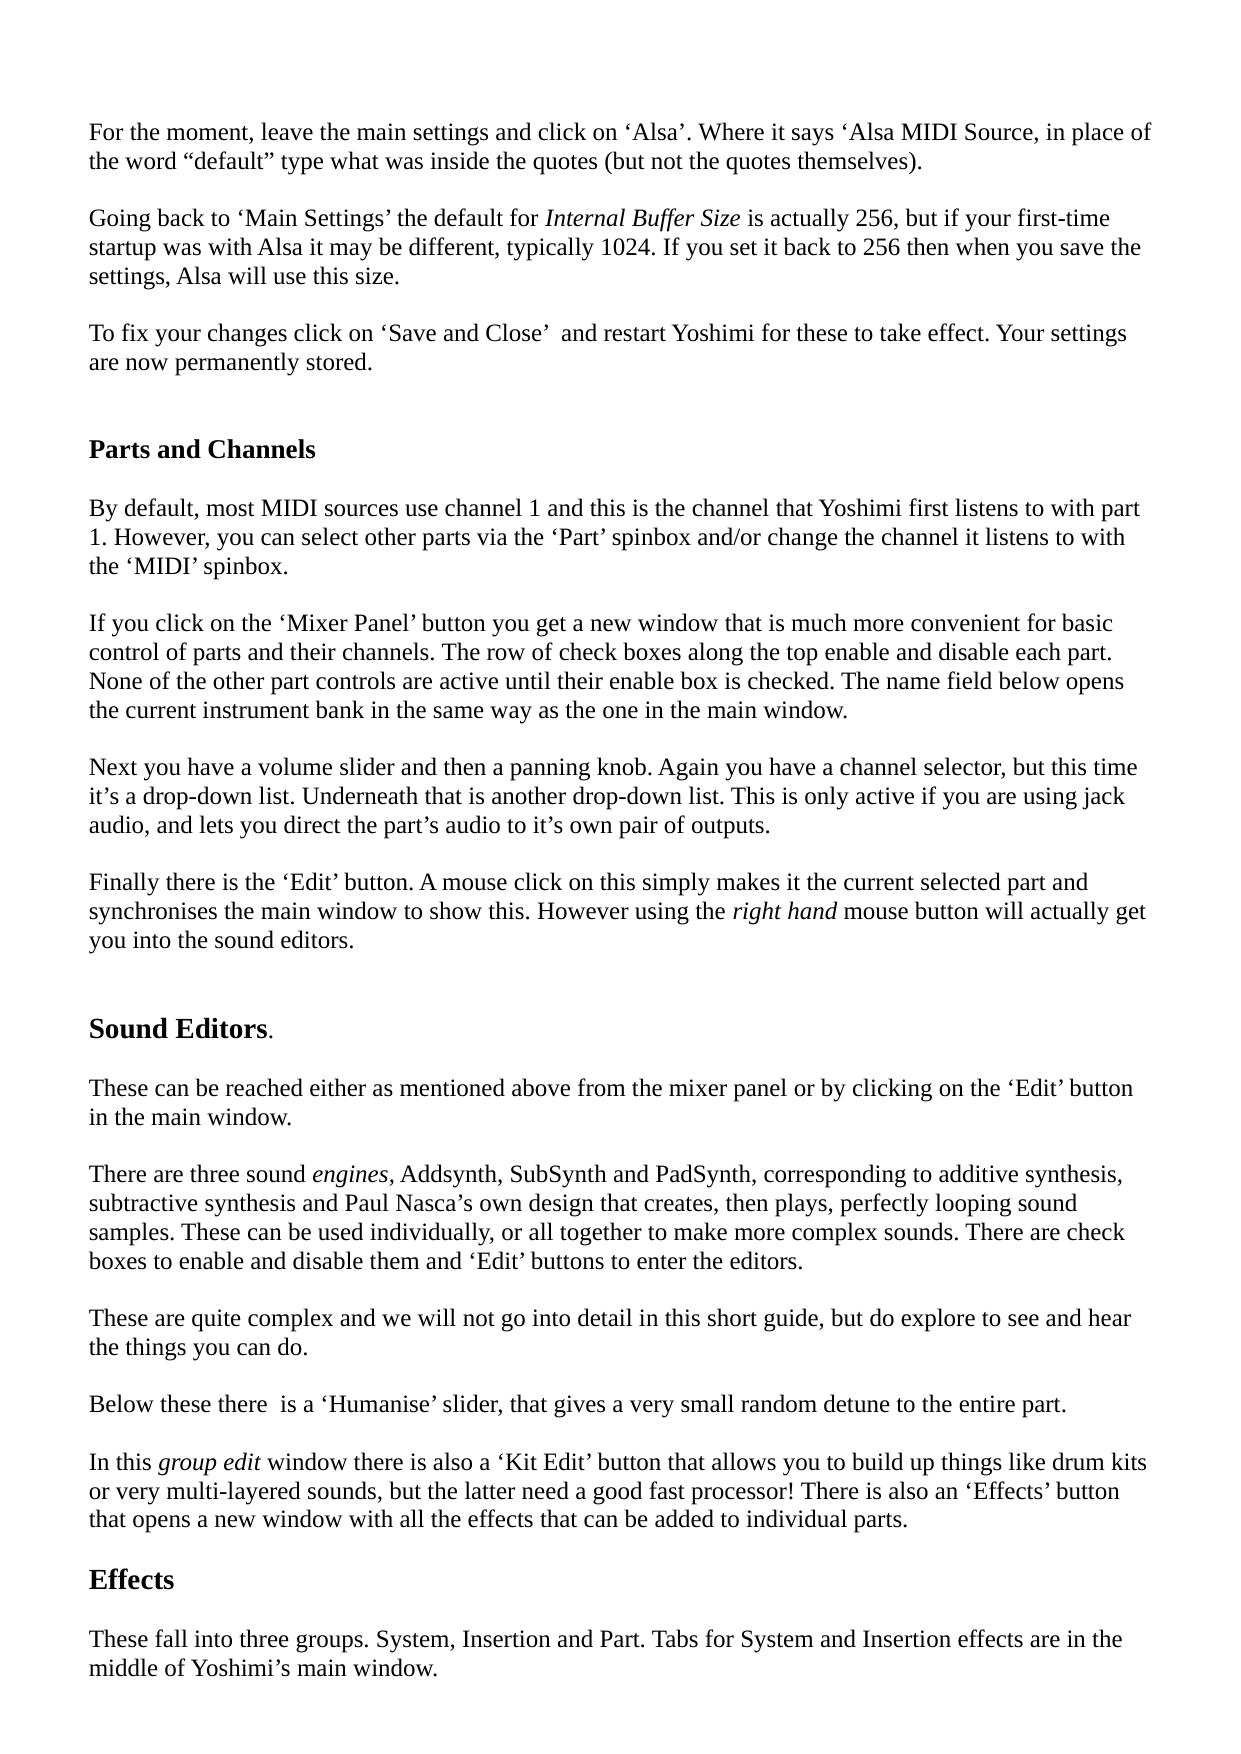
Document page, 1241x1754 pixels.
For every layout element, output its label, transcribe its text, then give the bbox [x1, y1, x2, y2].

text Next you have a volume slider and then a panning knob. Again you have a channel selector, but this time it’s a drop-down list. Underneath that is another drop-down list. This is only active if you are using jack audio, and lets you direct the part’s audio to it’s own pair of outputs. [88, 752, 1152, 838]
text By default, most MIDI sources use channel 1 and this is the channel that Yoshimi first listens to with part 1. However, you can select other parts via the ‘Part’ spinbox and/or change the channel it listens to with the ‘MIDI’ spinbox. [88, 493, 1152, 580]
text In this group edit window there is also a ‘Kit Edit’ button that allows you to build up things like drum kits or very multi-layered sounds, but the latter need a good fast processor! There is also an ‘Effects’ button that opens a new window with all the effects that can be added to individual parts. [88, 1447, 1152, 1533]
text These can be reached either as mentioned above from the mixer panel or by clicking on the ‘Edit’ button in the main window. [88, 1073, 1152, 1131]
text Parts and Channels [88, 433, 1152, 465]
text Sound Editors. [88, 1011, 1152, 1044]
text These are quite complex and we will not go into detail in this short guide, but do explore to see and hear the things you can do. [88, 1303, 1152, 1361]
text For the moment, leave the main settings and click on ‘Alsa’. Where it says ‘Alsa MIDI Source, in place of the word “default” type what was inside the quotes (but not the quotes themselves). [88, 117, 1152, 175]
text These fall into three groups. System, Insertion and Part. Tabs for System and Insertion effects are in the middle of Yoshimi’s main window. [88, 1624, 1152, 1682]
text Finally there is the ‘Edit’ button. A mouse click on this simply makes it the current selected part and synchronises the main window to show this. However using the right hand mouse button will actually get you into the sound editors. [88, 867, 1152, 953]
text To fix your changes click on ‘Save and Close’ and restart Yoshimi for these to take effect. Your settings are now permanently stored. [88, 318, 1152, 376]
text Going back to ‘Main Settings’ the default for Internal Buffer Size is actually 256, but if your first-time startup was with Alsa it may be different, typically 1024. If you set it back to 256 then when you save the settings, Alsa will use this size. [88, 203, 1152, 290]
text Below these there is a ‘Humanise’ slider, that gives a very small random detune to the entire part. [88, 1389, 1152, 1418]
text Effects [88, 1562, 1152, 1596]
text There are three sound engines, Addsynth, SubSynth and PadSynth, corresponding to additive synthesis, subtractive synthesis and Paul Nasca’s own design that creates, then plays, perfectly looping sound samples. These can be used individually, or all together to make more complex sounds. There are check boxes to enable and disable them and ‘Edit’ buttons to enter the editors. [88, 1159, 1152, 1274]
text If you click on the ‘Mixer Panel’ button you get a new window that is much more convenient for basic control of parts and their channels. The row of check boxes along the top enable and disable each part. None of the other part controls are active until their enable box is checked. The name field below opens the current instrument bank in the same way as the one in the main window. [88, 608, 1152, 723]
